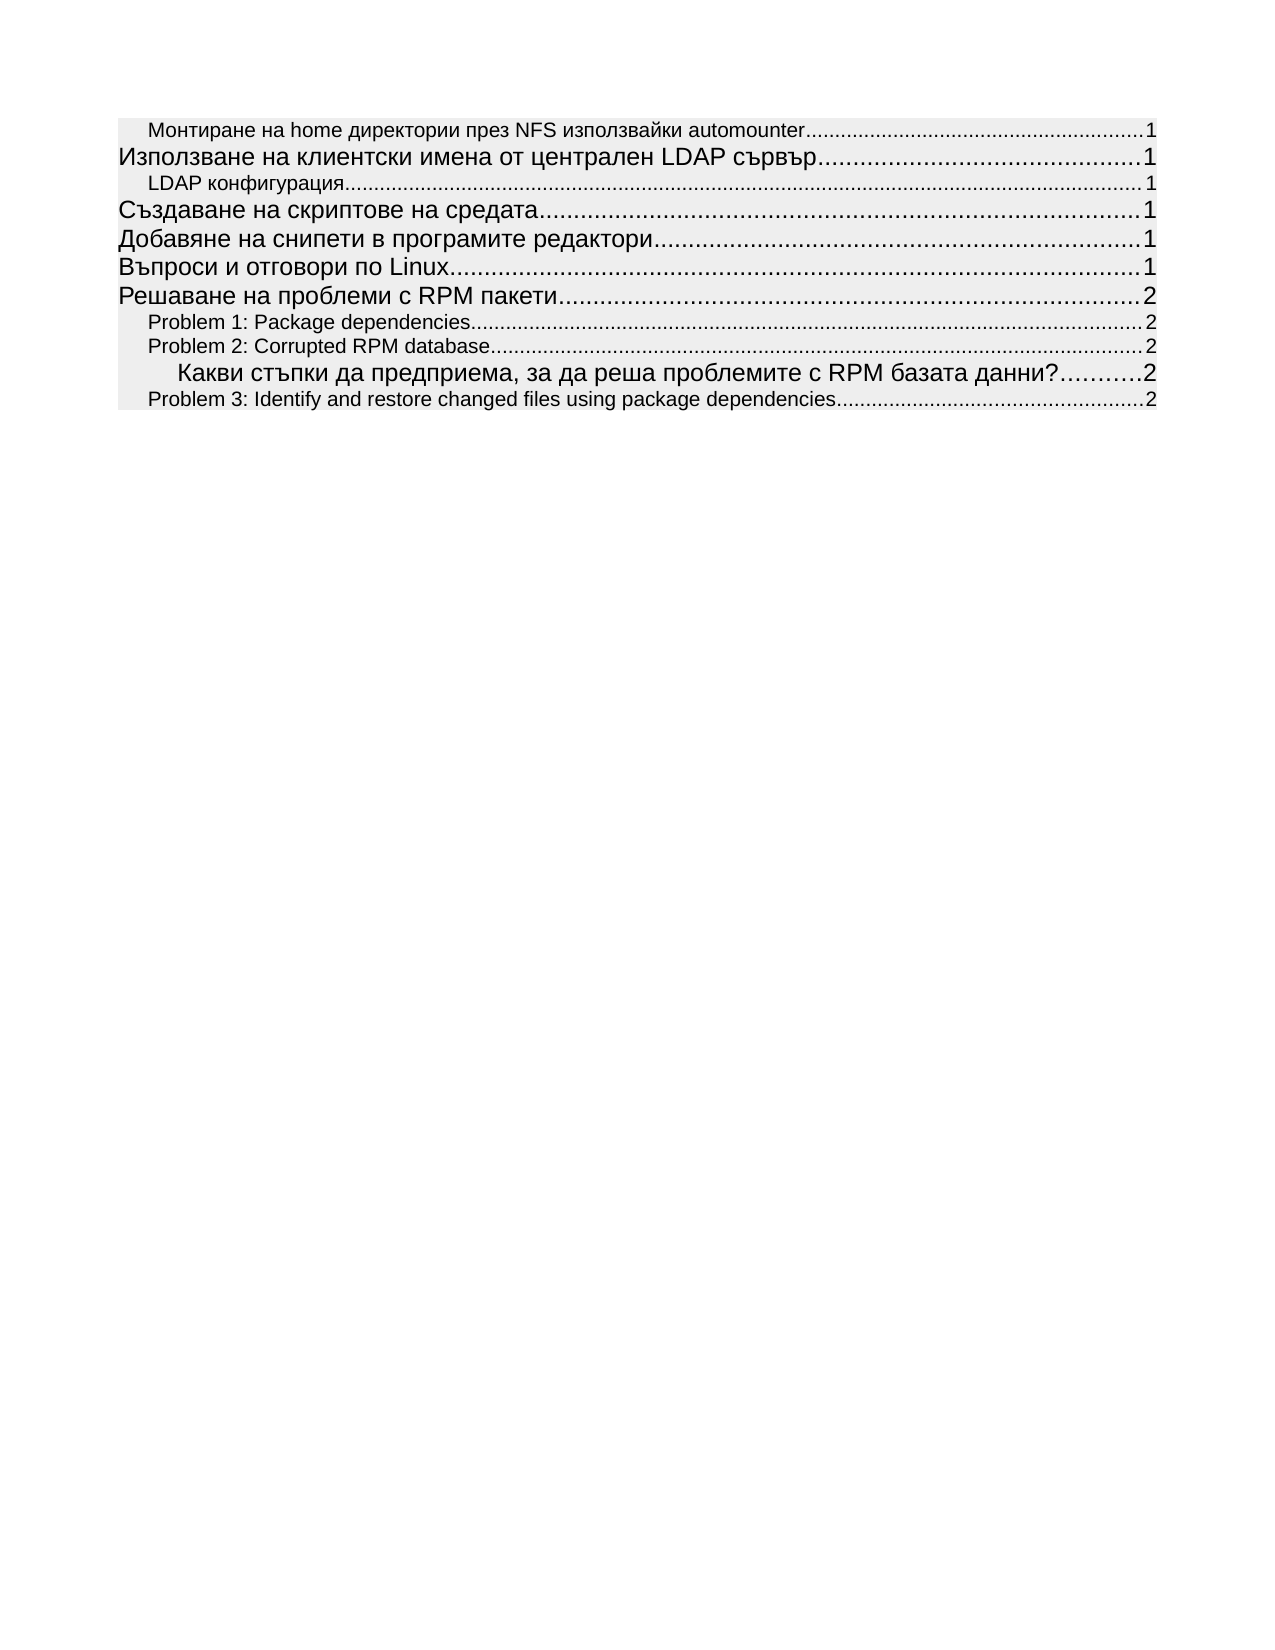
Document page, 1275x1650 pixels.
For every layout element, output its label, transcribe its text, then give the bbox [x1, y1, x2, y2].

text Problem 2: Corrupted RPM database 2 [148, 334, 1157, 358]
text LDAP конфигурация 1 [148, 171, 1157, 195]
text Решаване на проблеми с RPM пакети 2 [118, 281, 1157, 310]
text Монтиране на home директории през NFS използвайки automounter 1 [148, 118, 1157, 142]
text Какви стъпки да предприема, за да реша проблемите с RPM базата данни? 2 [177, 358, 1157, 386]
text Добавяне на снипети в програмите редактори 1 [118, 223, 1157, 252]
text Въпроси и отговори по Linux 1 [118, 252, 1157, 281]
text Използване на клиентски имена от централен LDAP сървър 1 [118, 142, 1157, 171]
text Създаване на скриптове на средата 1 [118, 195, 1157, 223]
text Problem 3: Identify and restore changed files using package dependencies 2 [148, 386, 1157, 410]
text Problem 1: Package dependencies 2 [148, 310, 1157, 334]
